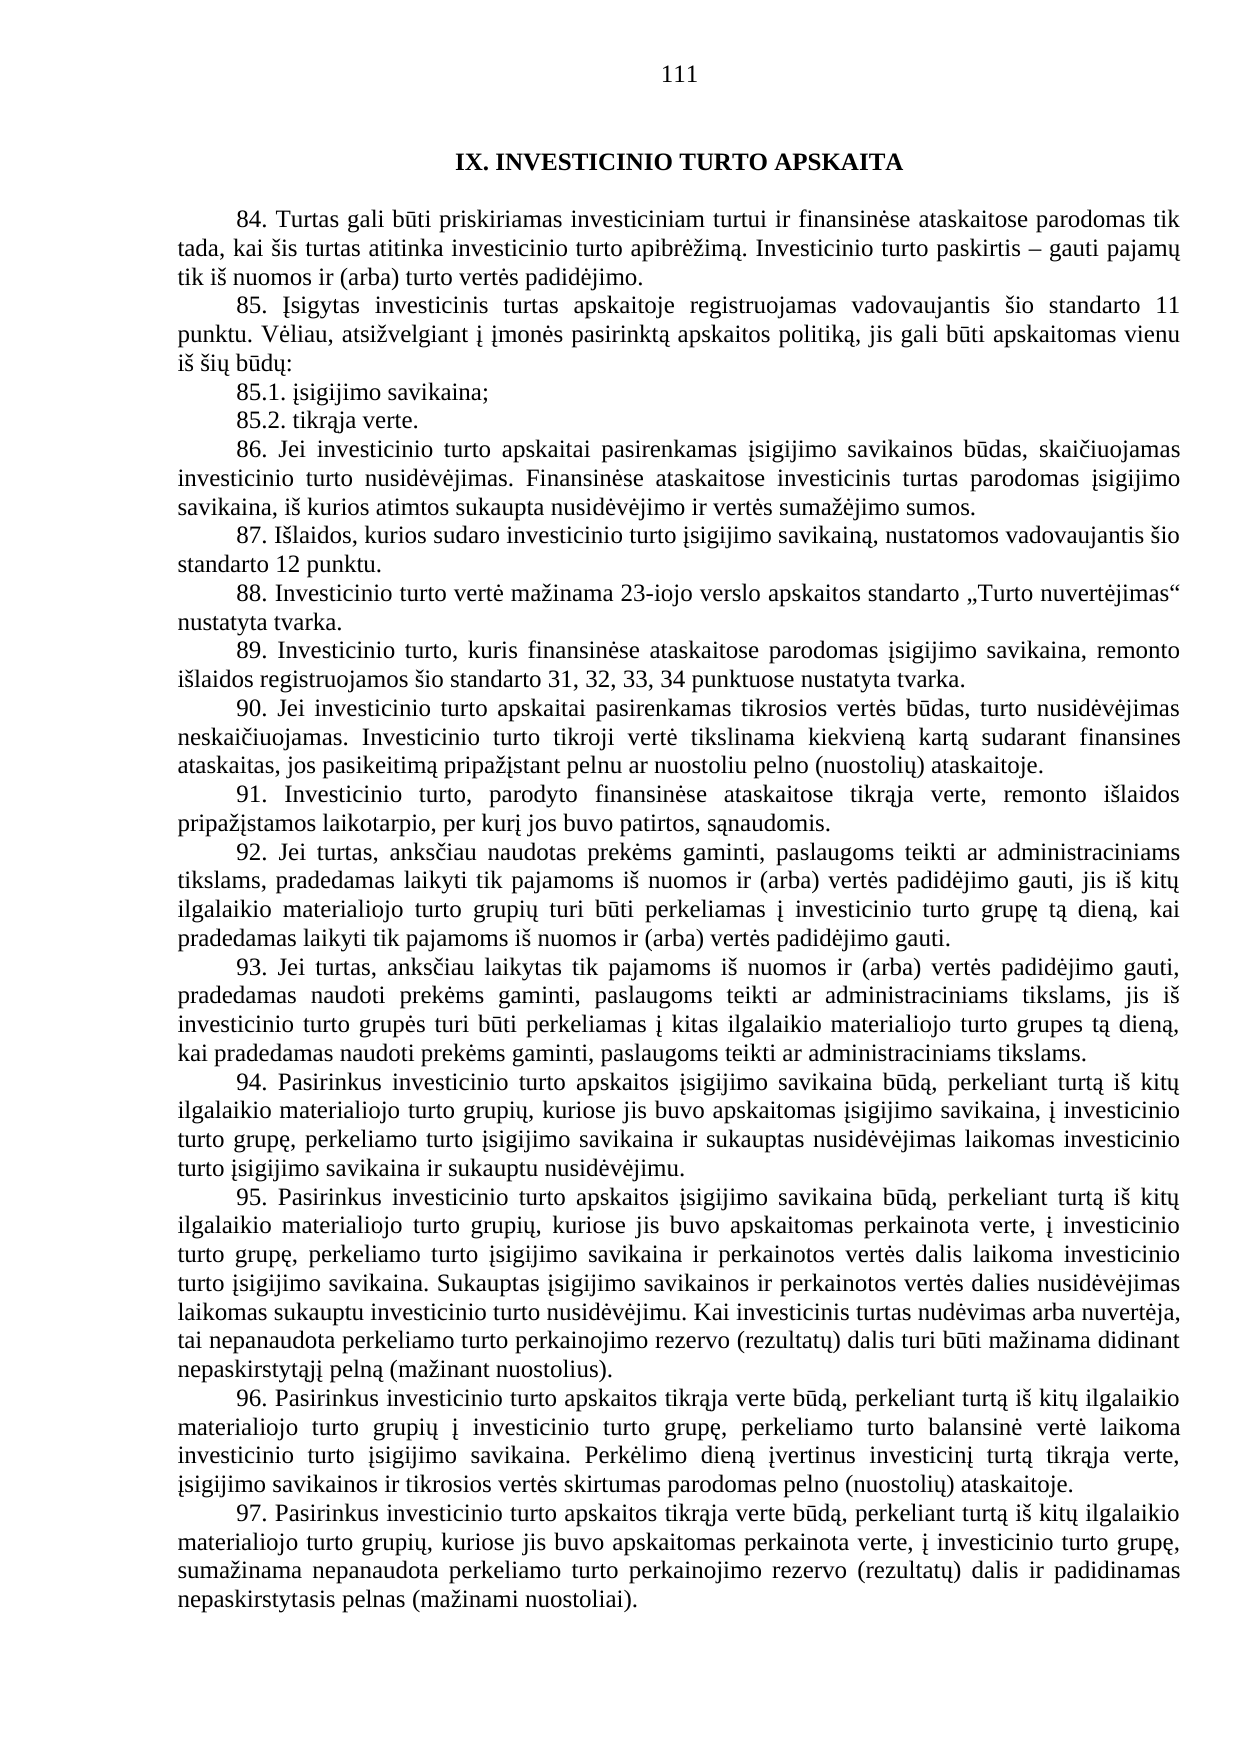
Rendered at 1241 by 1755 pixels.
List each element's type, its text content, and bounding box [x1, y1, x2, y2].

text 97. Pasirinkus investicinio turto apskaitos tikrąja verte būdą, perkeliant turtą iš kitų ilgalaikio materialiojo turto grupių, kuriose jis buvo apskaitomas perkainota verte, į investicinio turto grupę, sumažinama nepanaudota perkeliamo turto perkainojimo rezervo (rezultatų) dalis ir padidinamas nepaskirstytasis pelnas (mažinami nuostoliai). [177, 1498, 1181, 1613]
text 85.1. įsigijimo savikaina; [177, 377, 1181, 406]
text 90. Jei investicinio turto apskaitai pasirenkamas tikrosios vertės būdas, turto nusidėvėjimas neskaičiuojamas. Investicinio turto tikroji vertė tikslinama kiekvieną kartą sudarant finansines ataskaitas, jos pasikeitimą pripažįstant pelnu ar nuostoliu pelno (nuostolių) ataskaitoje. [177, 693, 1181, 779]
text 94. Pasirinkus investicinio turto apskaitos įsigijimo savikaina būdą, perkeliant turtą iš kitų ilgalaikio materialiojo turto grupių, kuriose jis buvo apskaitomas įsigijimo savikaina, į investicinio turto grupę, perkeliamo turto įsigijimo savikaina ir sukauptas nusidėvėjimas laikomas investicinio turto įsigijimo savikaina ir sukauptu nusidėvėjimu. [177, 1067, 1181, 1182]
text 93. Jei turtas, anksčiau laikytas tik pajamoms iš nuomos ir (arba) vertės padidėjimo gauti, pradedamas naudoti prekėms gaminti, paslaugoms teikti ar administraciniams tikslams, jis iš investicinio turto grupės turi būti perkeliamas į kitas ilgalaikio materialiojo turto grupes tą dieną, kai pradedamas naudoti prekėms gaminti, paslaugoms teikti ar administraciniams tikslams. [177, 952, 1181, 1067]
text 92. Jei turtas, anksčiau naudotas prekėms gaminti, paslaugoms teikti ar administraciniams tikslams, pradedamas laikyti tik pajamoms iš nuomos ir (arba) vertės padidėjimo gauti, jis iš kitų ilgalaikio materialiojo turto grupių turi būti perkeliamas į investicinio turto grupę tą dieną, kai pradedamas laikyti tik pajamoms iš nuomos ir (arba) vertės padidėjimo gauti. [177, 837, 1181, 952]
text 86. Jei investicinio turto apskaitai pasirenkamas įsigijimo savikainos būdas, skaičiuojamas investicinio turto nusidėvėjimas. Finansinėse ataskaitose investicinis turtas parodomas įsigijimo savikaina, iš kurios atimtos sukaupta nusidėvėjimo ir vertės sumažėjimo sumos. [177, 434, 1181, 521]
text 91. Investicinio turto, parodyto finansinėse ataskaitose tikrąja verte, remonto išlaidos pripažįstamos laikotarpio, per kurį jos buvo patirtos, sąnaudomis. [177, 779, 1181, 837]
text IX. INVESTICINIO TURTO APSKAITA [177, 147, 1181, 176]
text 89. Investicinio turto, kuris finansinėse ataskaitose parodomas įsigijimo savikaina, remonto išlaidos registruojamos šio standarto 31, 32, 33, 34 punktuose nustatyta tvarka. [177, 636, 1181, 693]
text 85. Įsigytas investicinis turtas apskaitoje registruojamas vadovaujantis šio standarto 11 punktu. Vėliau, atsižvelgiant į įmonės pasirinktą apskaitos politiką, jis gali būti apskaitomas vienu iš šių būdų: [177, 291, 1181, 377]
text 95. Pasirinkus investicinio turto apskaitos įsigijimo savikaina būdą, perkeliant turtą iš kitų ilgalaikio materialiojo turto grupių, kuriose jis buvo apskaitomas perkainota verte, į investicinio turto grupę, perkeliamo turto įsigijimo savikaina ir perkainotos vertės dalis laikoma investicinio turto įsigijimo savikaina. Sukauptas įsigijimo savikainos ir perkainotos vertės dalies nusidėvėjimas laikomas sukauptu investicinio turto nusidėvėjimu. Kai investicinis turtas nudėvimas arba nuvertėja, tai nepanaudota perkeliamo turto perkainojimo rezervo (rezultatų) dalis turi būti mažinama didinant nepaskirstytąjį pelną (mažinant nuostolius). [177, 1182, 1181, 1383]
text 85.2. tikrąja verte. [177, 406, 1181, 434]
text 96. Pasirinkus investicinio turto apskaitos tikrąja verte būdą, perkeliant turtą iš kitų ilgalaikio materialiojo turto grupių į investicinio turto grupę, perkeliamo turto balansinė vertė laikoma investicinio turto įsigijimo savikaina. Perkėlimo dieną įvertinus investicinį turtą tikrąja verte, įsigijimo savikainos ir tikrosios vertės skirtumas parodomas pelno (nuostolių) ataskaitoje. [177, 1383, 1181, 1498]
text 87. Išlaidos, kurios sudaro investicinio turto įsigijimo savikainą, nustatomos vadovaujantis šio standarto 12 punktu. [177, 521, 1181, 578]
text 84. Turtas gali būti priskiriamas investiciniam turtui ir finansinėse ataskaitose parodomas tik tada, kai šis turtas atitinka investicinio turto apibrėžimą. Investicinio turto paskirtis – gauti pajamų tik iš nuomos ir (arba) turto vertės padidėjimo. [177, 204, 1181, 291]
text 88. Investicinio turto vertė mažinama 23-iojo verslo apskaitos standarto „Turto nuvertėjimas“ nustatyta tvarka. [177, 578, 1181, 636]
